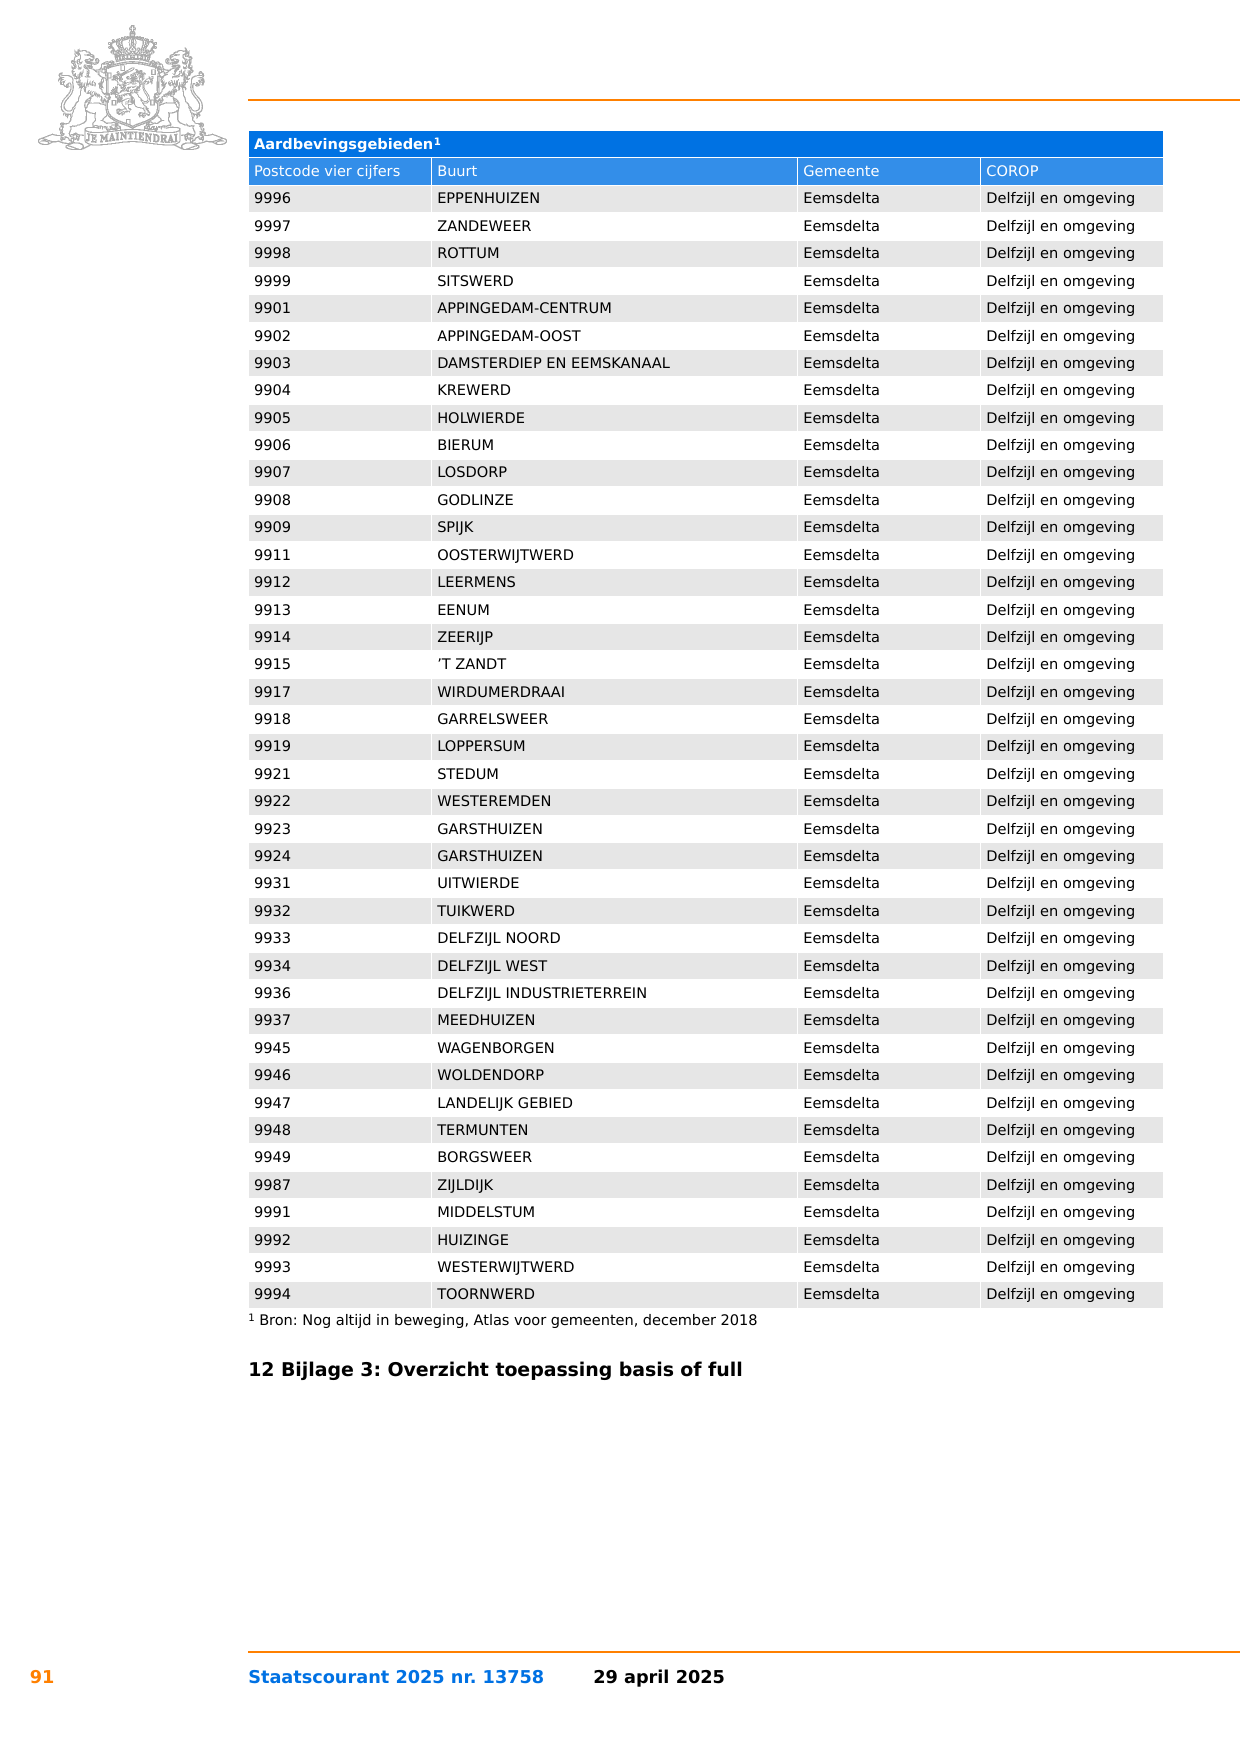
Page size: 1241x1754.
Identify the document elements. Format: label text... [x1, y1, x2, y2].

table_cell Delfzijl en omgeving [981, 1199, 1163, 1226]
table_cell Delfzijl en omgeving [981, 1254, 1163, 1281]
table_cell 9911 [249, 542, 431, 568]
table_cell Delfzijl en omgeving [981, 213, 1163, 239]
table_cell Delfzijl en omgeving [981, 761, 1163, 787]
table_cell Eemsdelta [798, 1199, 980, 1226]
table_cell ROTTUM [432, 241, 797, 267]
table_cell LOPPERSUM [432, 734, 797, 760]
table_cell 9991 [249, 1199, 431, 1226]
table_cell 9914 [249, 624, 431, 650]
table_cell HOLWIERDE [432, 405, 797, 431]
table_cell 9948 [249, 1117, 431, 1143]
table_cell 9917 [249, 679, 431, 705]
table_cell LOSDORP [432, 460, 797, 486]
table_cell Eemsdelta [798, 1063, 980, 1089]
table_cell Eemsdelta [798, 1254, 980, 1281]
table_cell OOSTERWIJTWERD [432, 542, 797, 568]
table_cell Eemsdelta [798, 1145, 980, 1171]
table_cell Eemsdelta [798, 651, 980, 678]
table_cell 9945 [249, 1035, 431, 1061]
subtitle 12 Bijlage 3: Overzicht toepassing basis of full [248, 1359, 1163, 1381]
table_cell WESTEREMDEN [432, 789, 797, 815]
table_cell ZANDEWEER [432, 213, 797, 239]
table_cell 9909 [249, 515, 431, 541]
table_cell WOLDENDORP [432, 1063, 797, 1089]
table_cell 9912 [249, 569, 431, 596]
table_cell Eemsdelta [798, 706, 980, 733]
table_cell Delfzijl en omgeving [981, 898, 1163, 924]
table_cell 9997 [249, 213, 431, 239]
table_cell Delfzijl en omgeving [981, 295, 1163, 322]
table_cell 9924 [249, 843, 431, 869]
table_cell 9933 [249, 925, 431, 952]
table_cell Delfzijl en omgeving [981, 268, 1163, 294]
table_cell 9919 [249, 734, 431, 760]
table_cell Delfzijl en omgeving [981, 460, 1163, 486]
table_cell EPPENHUIZEN [432, 186, 797, 212]
table_cell Delfzijl en omgeving [981, 1282, 1163, 1308]
table_cell Eemsdelta [798, 241, 980, 267]
table_cell DELFZIJL NOORD [432, 925, 797, 952]
table_cell Delfzijl en omgeving [981, 706, 1163, 733]
table_cell Delfzijl en omgeving [981, 1145, 1163, 1171]
table_cell 9903 [249, 350, 431, 376]
table_cell Eemsdelta [798, 871, 980, 897]
table_cell Eemsdelta [798, 679, 980, 705]
table_cell Eemsdelta [798, 1227, 980, 1253]
table_cell 9905 [249, 405, 431, 431]
table_cell Delfzijl en omgeving [981, 1035, 1163, 1061]
table_cell 9936 [249, 980, 431, 1007]
table_cell Delfzijl en omgeving [981, 569, 1163, 596]
table_cell 9998 [249, 241, 431, 267]
table_cell Delfzijl en omgeving [981, 1063, 1163, 1089]
table_header Aardbevingsgebieden1 [249, 131, 1163, 157]
table_cell 9949 [249, 1145, 431, 1171]
table_cell 9913 [249, 597, 431, 623]
table_cell 9908 [249, 487, 431, 513]
table_cell Eemsdelta [798, 487, 980, 513]
table_cell WIRDUMERDRAAI [432, 679, 797, 705]
table_cell Delfzijl en omgeving [981, 816, 1163, 842]
table_cell Delfzijl en omgeving [981, 378, 1163, 404]
table_cell EENUM [432, 597, 797, 623]
table_cell 9915 [249, 651, 431, 678]
table_cell Delfzijl en omgeving [981, 186, 1163, 212]
table_cell Delfzijl en omgeving [981, 980, 1163, 1007]
table_cell Delfzijl en omgeving [981, 734, 1163, 760]
table_cell Eemsdelta [798, 1117, 980, 1143]
table_cell UITWIERDE [432, 871, 797, 897]
table_cell 9947 [249, 1090, 431, 1116]
table_cell LANDELIJK GEBIED [432, 1090, 797, 1116]
table_cell Eemsdelta [798, 186, 980, 212]
table_cell Delfzijl en omgeving [981, 515, 1163, 541]
table_cell Eemsdelta [798, 460, 980, 486]
table_cell 9987 [249, 1172, 431, 1198]
table_cell Delfzijl en omgeving [981, 843, 1163, 869]
table_cell Eemsdelta [798, 350, 980, 376]
table_cell Delfzijl en omgeving [981, 241, 1163, 267]
table_cell KREWERD [432, 378, 797, 404]
table_cell Eemsdelta [798, 1090, 980, 1116]
table_cell APPINGEDAM-OOST [432, 323, 797, 349]
table_cell 1 Bron: Nog altijd in beweging, Atlas voor gemeenten, december 2018 [248, 1309, 1163, 1329]
table_cell SITSWERD [432, 268, 797, 294]
table_cell Eemsdelta [798, 816, 980, 842]
table_cell 9904 [249, 378, 431, 404]
table_cell Eemsdelta [798, 1008, 980, 1034]
table_cell Delfzijl en omgeving [981, 624, 1163, 650]
table_cell 9901 [249, 295, 431, 322]
table_cell 9922 [249, 789, 431, 815]
table_cell Eemsdelta [798, 953, 980, 979]
table_cell Eemsdelta [798, 980, 980, 1007]
table_cell DELFZIJL WEST [432, 953, 797, 979]
table_cell 9993 [249, 1254, 431, 1281]
table_cell LEERMENS [432, 569, 797, 596]
table_cell WAGENBORGEN [432, 1035, 797, 1061]
table_cell ZEERIJP [432, 624, 797, 650]
table_cell Eemsdelta [798, 843, 980, 869]
table_cell APPINGEDAM-CENTRUM [432, 295, 797, 322]
table_cell Eemsdelta [798, 597, 980, 623]
table_cell Delfzijl en omgeving [981, 323, 1163, 349]
table_cell Delfzijl en omgeving [981, 1117, 1163, 1143]
table_cell Eemsdelta [798, 432, 980, 459]
table_cell Delfzijl en omgeving [981, 1008, 1163, 1034]
table_cell Eemsdelta [798, 378, 980, 404]
table_cell COROP [981, 158, 1163, 185]
table_cell Eemsdelta [798, 925, 980, 952]
table_cell 9937 [249, 1008, 431, 1034]
table_cell 9994 [249, 1282, 431, 1308]
table_cell Delfzijl en omgeving [981, 487, 1163, 513]
table_cell GARSTHUIZEN [432, 843, 797, 869]
table_cell 9906 [249, 432, 431, 459]
table_cell Eemsdelta [798, 405, 980, 431]
table_cell 9931 [249, 871, 431, 897]
table_cell GODLINZE [432, 487, 797, 513]
table_cell Eemsdelta [798, 213, 980, 239]
table_cell Eemsdelta [798, 323, 980, 349]
table_cell Eemsdelta [798, 789, 980, 815]
table_cell 9992 [249, 1227, 431, 1253]
table_cell TERMUNTEN [432, 1117, 797, 1143]
table_cell Delfzijl en omgeving [981, 432, 1163, 459]
table_cell 9932 [249, 898, 431, 924]
table_cell Delfzijl en omgeving [981, 679, 1163, 705]
table_cell Buurt [432, 158, 797, 185]
table_cell ’T ZANDT [432, 651, 797, 678]
table_cell 9902 [249, 323, 431, 349]
table_cell Eemsdelta [798, 734, 980, 760]
table_cell Eemsdelta [798, 1035, 980, 1061]
table_cell TUIKWERD [432, 898, 797, 924]
table_cell Delfzijl en omgeving [981, 405, 1163, 431]
table_cell DAMSTERDIEP EN EEMSKANAAL [432, 350, 797, 376]
table_cell 9934 [249, 953, 431, 979]
table_cell 9946 [249, 1063, 431, 1089]
table_cell Delfzijl en omgeving [981, 871, 1163, 897]
table_cell STEDUM [432, 761, 797, 787]
table_cell Eemsdelta [798, 1282, 980, 1308]
table_cell GARRELSWEER [432, 706, 797, 733]
table_cell 9999 [249, 268, 431, 294]
table_cell Eemsdelta [798, 542, 980, 568]
table_cell Gemeente [798, 158, 980, 185]
table_cell Delfzijl en omgeving [981, 1172, 1163, 1198]
table_cell Delfzijl en omgeving [981, 651, 1163, 678]
table_cell Eemsdelta [798, 268, 980, 294]
table_cell Delfzijl en omgeving [981, 953, 1163, 979]
table_cell Eemsdelta [798, 295, 980, 322]
table_cell Delfzijl en omgeving [981, 1090, 1163, 1116]
table_cell Eemsdelta [798, 569, 980, 596]
table_cell Delfzijl en omgeving [981, 542, 1163, 568]
table_cell Eemsdelta [798, 515, 980, 541]
table_cell Delfzijl en omgeving [981, 789, 1163, 815]
table_cell MIDDELSTUM [432, 1199, 797, 1226]
table_cell Delfzijl en omgeving [981, 350, 1163, 376]
table_cell Eemsdelta [798, 898, 980, 924]
picture [38, 25, 227, 150]
table_cell Eemsdelta [798, 624, 980, 650]
table_cell 9907 [249, 460, 431, 486]
table_cell Eemsdelta [798, 761, 980, 787]
table_cell GARSTHUIZEN [432, 816, 797, 842]
table_cell BORGSWEER [432, 1145, 797, 1171]
table_cell Delfzijl en omgeving [981, 925, 1163, 952]
table_cell BIERUM [432, 432, 797, 459]
table_cell Delfzijl en omgeving [981, 1227, 1163, 1253]
table_cell WESTERWIJTWERD [432, 1254, 797, 1281]
table_cell ZIJLDIJK [432, 1172, 797, 1198]
table_cell Delfzijl en omgeving [981, 597, 1163, 623]
table_cell Postcode vier cijfers [249, 158, 431, 185]
table_cell 9996 [249, 186, 431, 212]
table_cell TOORNWERD [432, 1282, 797, 1308]
table_cell 9923 [249, 816, 431, 842]
table_cell SPIJK [432, 515, 797, 541]
table_cell DELFZIJL INDUSTRIETERREIN [432, 980, 797, 1007]
table_cell 9918 [249, 706, 431, 733]
table_cell MEEDHUIZEN [432, 1008, 797, 1034]
table_cell 9921 [249, 761, 431, 787]
table_cell HUIZINGE [432, 1227, 797, 1253]
table_cell Eemsdelta [798, 1172, 980, 1198]
